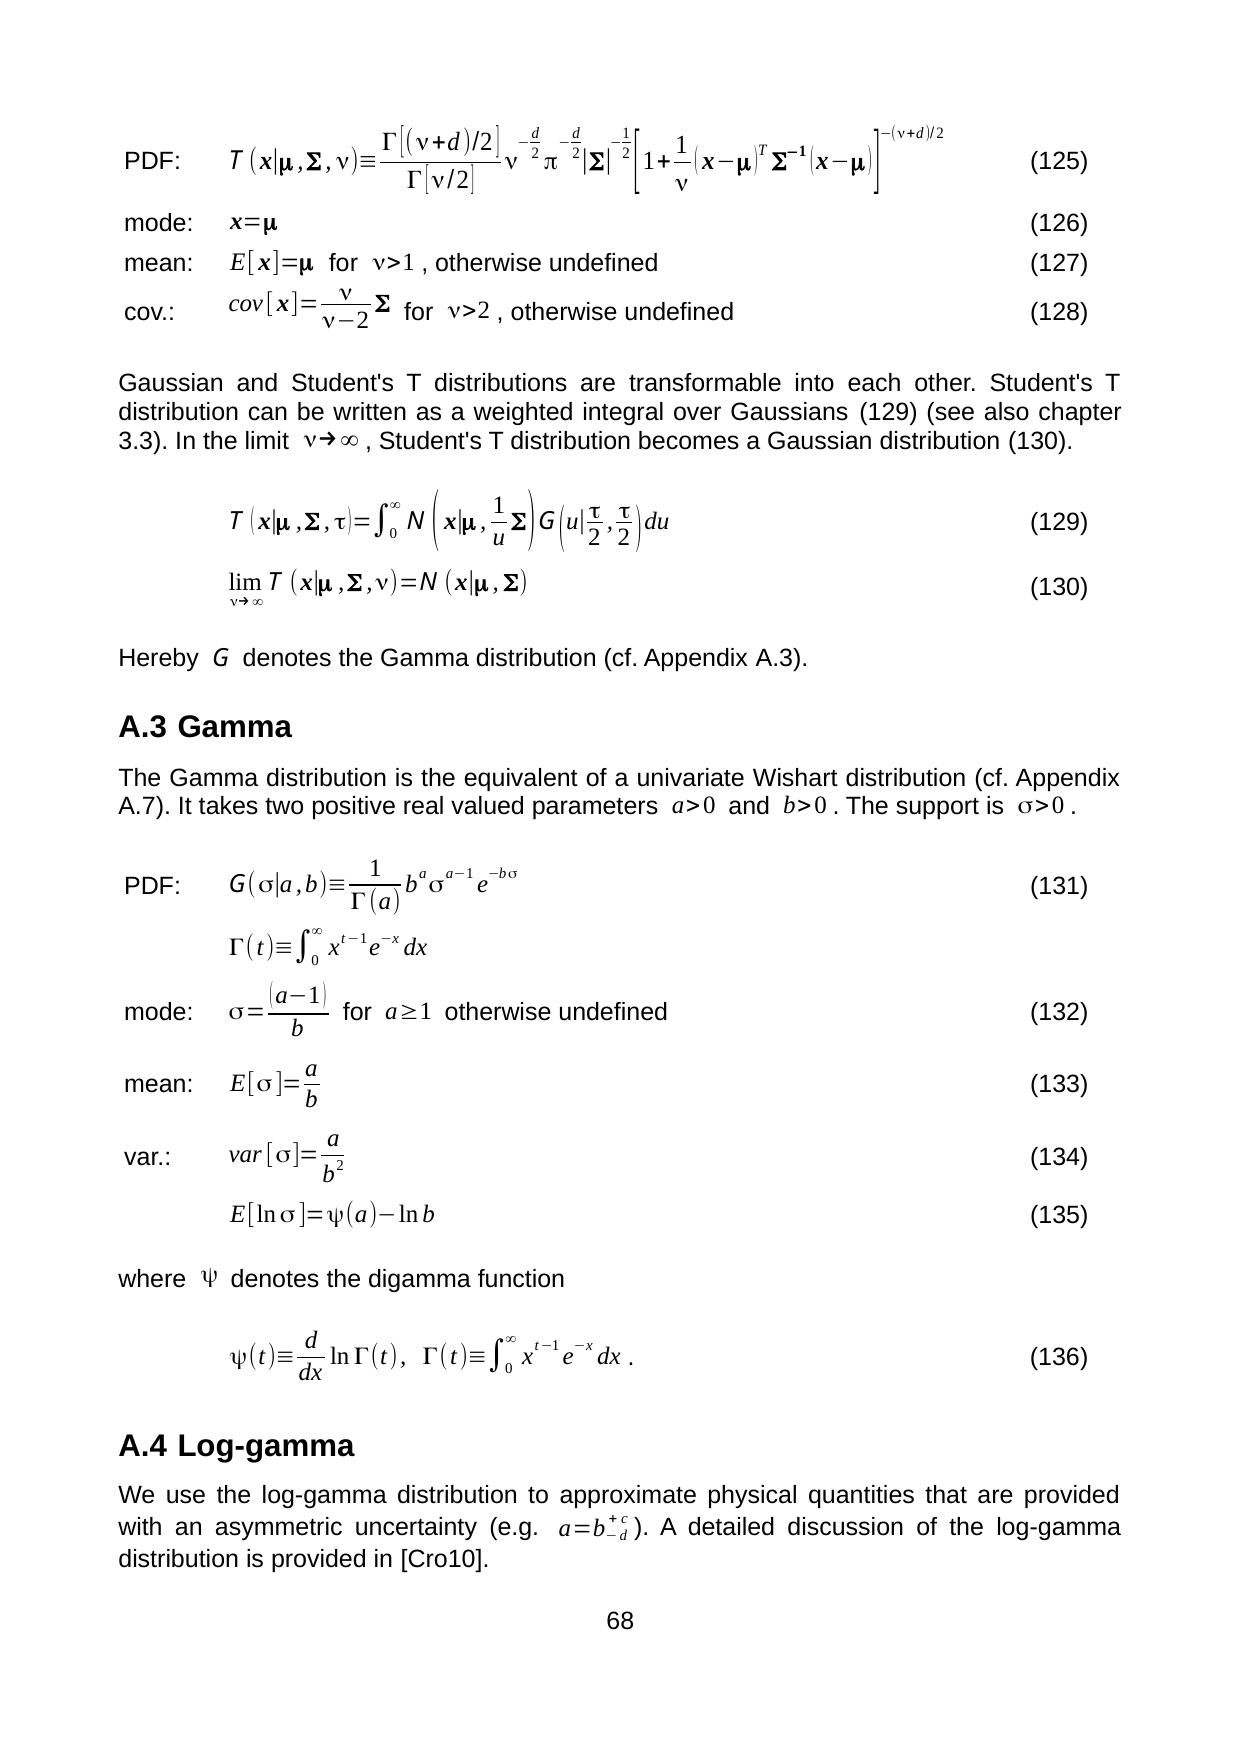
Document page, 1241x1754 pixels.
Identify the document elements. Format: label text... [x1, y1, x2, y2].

table_cell (127) [1024, 242, 1123, 282]
table_cell (135) [1024, 1193, 1123, 1235]
table_cell mode: [118, 975, 217, 1048]
table_header . [216, 1321, 1024, 1392]
table_cell (132) [1024, 975, 1123, 1048]
table_header (129) [1024, 483, 1123, 560]
table_header (131) [1024, 849, 1123, 922]
text Gaussian and Student's T distributions are transformable into each other. Student's T distribution can be written as a weighted integral over Gaussians (129) (see also chapter 3.3). In the limit , Student's T distribution becomes a Gaussian distribution (130). [118, 368, 1122, 454]
table_cell mean: [118, 242, 217, 282]
table_cell [217, 922, 1024, 975]
table_cell (134) [1024, 1119, 1123, 1193]
title Log-gamma [118, 1427, 1122, 1462]
text We use the log-gamma distribution to approximate physical quantities that are provided with an asymmetric uncertainty (e.g. ). A detailed discussion of the log-gamma distribution is provided in [Cro10]. [118, 1481, 1122, 1573]
table_cell [1024, 922, 1123, 975]
table_cell mean: [118, 1049, 217, 1119]
table_cell (128) [1024, 282, 1123, 339]
table_header [118, 560, 217, 613]
text Hereby denotes the Gamma distribution (cf. Appendix A.3). [118, 642, 1122, 674]
table_cell (126) [1024, 202, 1123, 242]
table_header [217, 118, 1024, 202]
table_cell for , otherwise undefined [217, 242, 1024, 282]
table_cell [217, 202, 1024, 242]
table_cell for otherwise undefined [217, 975, 1024, 1048]
table_header PDF: [118, 849, 217, 922]
table_cell (133) [1024, 1049, 1123, 1119]
table_cell for , otherwise undefined [217, 282, 1024, 339]
table_header (130) [1024, 560, 1123, 613]
table_header [217, 560, 1024, 613]
text where denotes the digamma function [118, 1264, 1122, 1292]
table_cell [217, 1119, 1024, 1193]
table_cell var.: [118, 1119, 217, 1193]
table_cell mode: [118, 202, 217, 242]
title Gamma [118, 708, 1122, 744]
table_header [118, 483, 217, 560]
table_header (125) [1024, 118, 1123, 202]
table_header [118, 1321, 216, 1392]
table_cell [217, 1049, 1024, 1119]
table_header [217, 849, 1024, 922]
table_header [217, 483, 1024, 560]
table_cell cov.: [118, 282, 217, 339]
text The Gamma distribution is the equivalent of a univariate Wishart distribution (cf. Appendix A.7). It takes two positive real valued parameters and . The support is . [118, 762, 1122, 820]
table_cell [217, 1193, 1024, 1235]
table_cell [118, 922, 217, 975]
table_cell [118, 1193, 217, 1235]
table_header (136) [1024, 1321, 1123, 1392]
table_header PDF: [118, 118, 217, 202]
